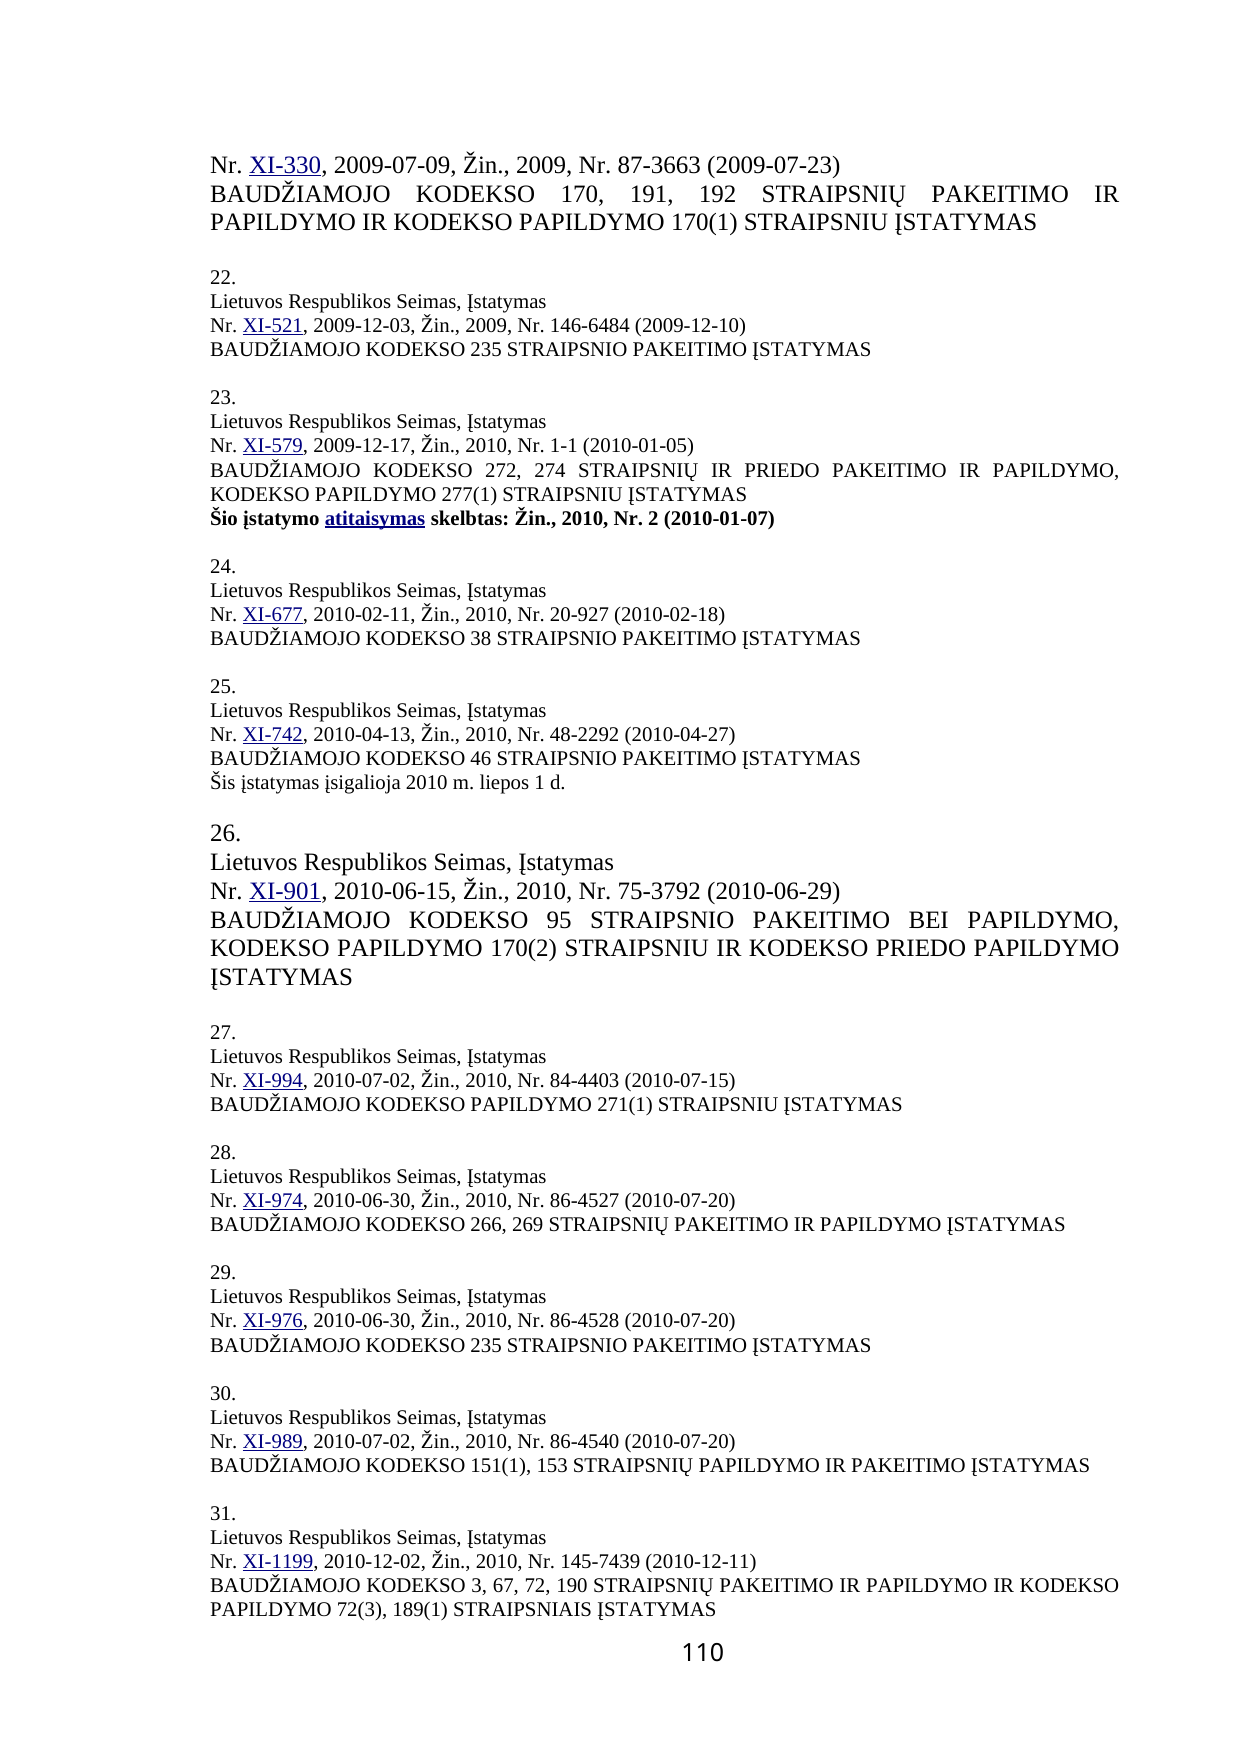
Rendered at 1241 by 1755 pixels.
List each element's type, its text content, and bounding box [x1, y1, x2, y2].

text Nr. XI-742, 2010-04-13, Žin., 2010, Nr. 48-2292 (2010-04-27) [210, 722, 1120, 746]
text Lietuvos Respublikos Seimas, Įstatymas [210, 847, 1120, 876]
text Lietuvos Respublikos Seimas, Įstatymas [210, 1405, 1120, 1429]
text Nr. XI-1199, 2010-12-02, Žin., 2010, Nr. 145-7439 (2010-12-11) [210, 1549, 1120, 1573]
text Nr. XI-976, 2010-06-30, Žin., 2010, Nr. 86-4528 (2010-07-20) [210, 1308, 1120, 1332]
text 22. [210, 265, 1120, 289]
text BAUDŽIAMOJO KODEKSO 3, 67, 72, 190 STRAIPSNIŲ PAKEITIMO IR PAPILDYMO IR KODEKSO PAPILDYMO 72(3), 189(1) STRAIPSNIAIS ĮSTATYMAS [210, 1573, 1120, 1621]
text Lietuvos Respublikos Seimas, Įstatymas [210, 1164, 1120, 1188]
text Nr. XI-989, 2010-07-02, Žin., 2010, Nr. 86-4540 (2010-07-20) [210, 1429, 1120, 1453]
text BAUDŽIAMOJO KODEKSO 272, 274 STRAIPSNIŲ IR PRIEDO PAKEITIMO IR PAPILDYMO, KODEKSO PAPILDYMO 277(1) STRAIPSNIU ĮSTATYMAS [210, 457, 1120, 506]
text Šis įstatymas įsigalioja 2010 m. liepos 1 d. [210, 770, 1120, 794]
text 25. [210, 674, 1120, 698]
text Nr. XI-579, 2009-12-17, Žin., 2010, Nr. 1-1 (2010-01-05) [210, 433, 1120, 457]
text Lietuvos Respublikos Seimas, Įstatymas [210, 578, 1120, 602]
text BAUDŽIAMOJO KODEKSO PAPILDYMO 271(1) STRAIPSNIU ĮSTATYMAS [210, 1092, 1120, 1116]
text 29. [210, 1260, 1120, 1284]
text BAUDŽIAMOJO KODEKSO 38 STRAIPSNIO PAKEITIMO ĮSTATYMAS [210, 626, 1120, 650]
text Lietuvos Respublikos Seimas, Įstatymas [210, 698, 1120, 722]
text BAUDŽIAMOJO KODEKSO 95 STRAIPSNIO PAKEITIMO BEI PAPILDYMO, KODEKSO PAPILDYMO 170(2) STRAIPSNIU IR KODEKSO PRIEDO PAPILDYMO ĮSTATYMAS [210, 905, 1120, 991]
text BAUDŽIAMOJO KODEKSO 46 STRAIPSNIO PAKEITIMO ĮSTATYMAS [210, 746, 1120, 770]
text BAUDŽIAMOJO KODEKSO 266, 269 STRAIPSNIŲ PAKEITIMO IR PAPILDYMO ĮSTATYMAS [210, 1212, 1120, 1236]
text BAUDŽIAMOJO KODEKSO 151(1), 153 STRAIPSNIŲ PAPILDYMO IR PAKEITIMO ĮSTATYMAS [210, 1453, 1120, 1477]
text BAUDŽIAMOJO KODEKSO 170, 191, 192 STRAIPSNIŲ PAKEITIMO IR PAPILDYMO IR KODEKSO PAPILDYMO 170(1) STRAIPSNIU ĮSTATYMAS [210, 179, 1120, 236]
text 30. [210, 1381, 1120, 1405]
text Nr. XI-330, 2009-07-09, Žin., 2009, Nr. 87-3663 (2009-07-23) [210, 150, 1120, 179]
text 28. [210, 1140, 1120, 1164]
text BAUDŽIAMOJO KODEKSO 235 STRAIPSNIO PAKEITIMO ĮSTATYMAS [210, 337, 1120, 361]
text Lietuvos Respublikos Seimas, Įstatymas [210, 1525, 1120, 1549]
text 23. [210, 385, 1120, 409]
text 27. [210, 1020, 1120, 1044]
text Nr. XI-994, 2010-07-02, Žin., 2010, Nr. 84-4403 (2010-07-15) [210, 1068, 1120, 1092]
text Lietuvos Respublikos Seimas, Įstatymas [210, 289, 1120, 313]
text 31. [210, 1501, 1120, 1525]
text Lietuvos Respublikos Seimas, Įstatymas [210, 1284, 1120, 1308]
text Šio įstatymo atitaisymas skelbtas: Žin., 2010, Nr. 2 (2010-01-07) [210, 506, 1120, 530]
text Nr. XI-974, 2010-06-30, Žin., 2010, Nr. 86-4527 (2010-07-20) [210, 1188, 1120, 1212]
text 26. [210, 818, 1120, 847]
text Nr. XI-677, 2010-02-11, Žin., 2010, Nr. 20-927 (2010-02-18) [210, 602, 1120, 626]
text Nr. XI-521, 2009-12-03, Žin., 2009, Nr. 146-6484 (2009-12-10) [210, 313, 1120, 337]
text Lietuvos Respublikos Seimas, Įstatymas [210, 409, 1120, 433]
text BAUDŽIAMOJO KODEKSO 235 STRAIPSNIO PAKEITIMO ĮSTATYMAS [210, 1332, 1120, 1357]
text Lietuvos Respublikos Seimas, Įstatymas [210, 1044, 1120, 1068]
text Nr. XI-901, 2010-06-15, Žin., 2010, Nr. 75-3792 (2010-06-29) [210, 876, 1120, 905]
text 24. [210, 554, 1120, 578]
